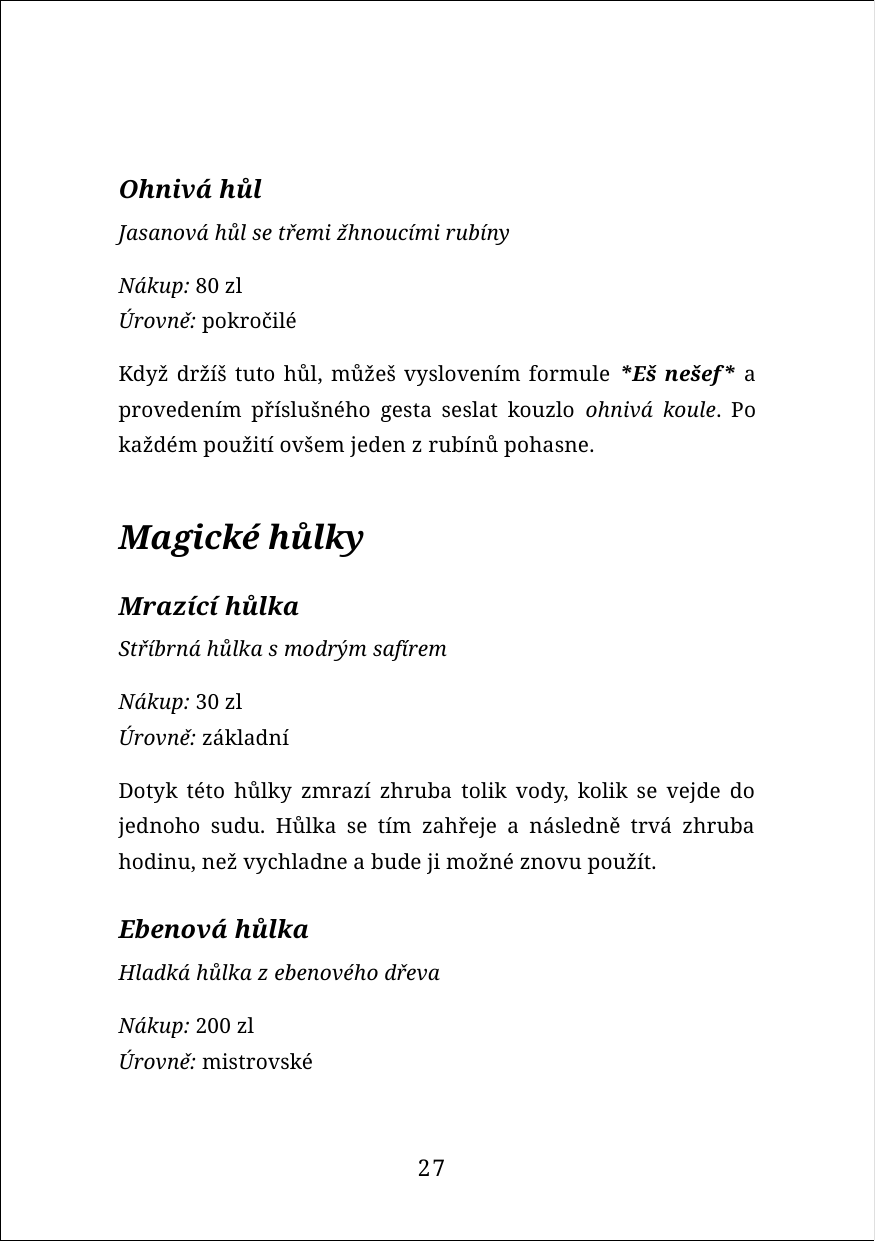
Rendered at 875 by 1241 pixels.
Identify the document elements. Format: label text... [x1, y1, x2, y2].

subtitle Ebenová hůlka [118, 912, 756, 946]
text Hladká hůlka z ebenového dřeva [118, 958, 756, 986]
text Stříbrná hůlka s modrým safírem [118, 634, 756, 663]
subtitle Mrazící hůlka [118, 588, 756, 622]
subtitle Magické hůlky [118, 513, 756, 559]
text Nákup: 30 zl Úrovně: základní [118, 687, 756, 751]
text Když držíš tuto hůl, můžeš vyslovením formule *Eš nešef* a provedením příslušného gesta seslat kouzlo ohnivá koule. Po každém použití ovšem jeden z rubínů pohasne. [118, 359, 756, 459]
subtitle Ohnivá hůl [118, 172, 756, 206]
text Dotyk této hůlky zmrazí zhruba tolik vody, kolik se vejde do jednoho sudu. Hůlka se tím zahřeje a následně trvá zhruba hodinu, než vychladne a bude ji možné znovu použít. [118, 776, 756, 876]
text Jasanová hůl se třemi žhnoucími rubíny [118, 218, 756, 246]
text Nákup: 80 zl Úrovně: pokročilé [118, 271, 756, 335]
text Nákup: 200 zl Úrovně: mistrovské [118, 1011, 756, 1075]
